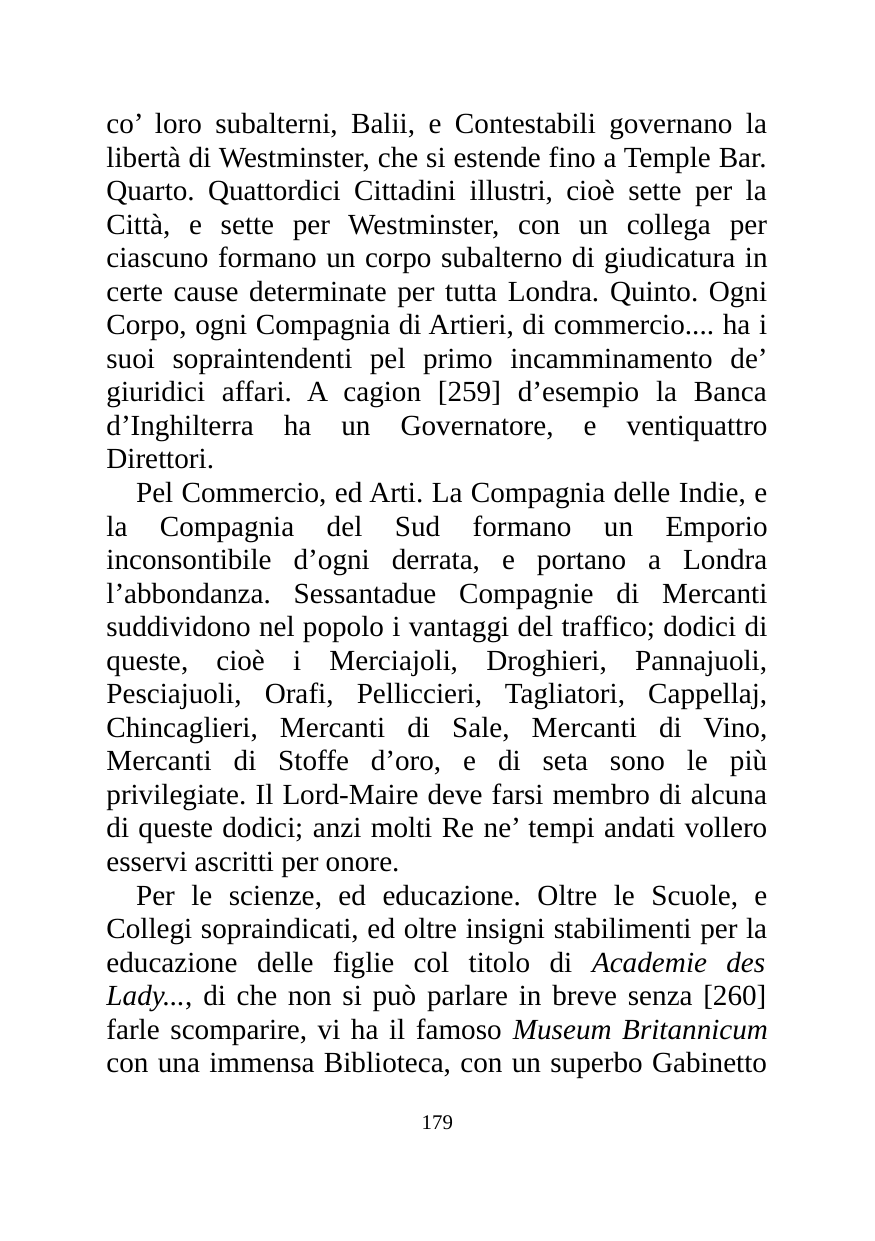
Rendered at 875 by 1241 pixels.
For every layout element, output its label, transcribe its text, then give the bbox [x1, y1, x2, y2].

text Per le scienze, ed educazione. Oltre le Scuole, e Collegi sopraindicati, ed oltre insigni stabilimenti per la educazione delle figlie col titolo di Academie des Lady..., di che non si può parlare in breve senza [260] farle scomparire, vi ha il famoso Museum Britannicum con una immensa Biblioteca, con un superbo Gabinetto [106, 878, 768, 1079]
text co’ loro subalterni, Balii, e Contestabili governano la libertà di Westminster, che si estende fino a Temple Bar. Quarto. Quattordici Cittadini illustri, cioè sette per la Città, e sette per Westminster, con un collega per ciascuno formano un corpo subalterno di giudicatura in certe cause determinate per tutta Londra. Quinto. Ogni Corpo, ogni Compagnia di Artieri, di commercio.... ha i suoi sopraintendenti pel primo incamminamento de’ giuridici affari. A cagion [259] d’esempio la Banca d’Inghilterra ha un Governatore, e ventiquattro Direttori. [106, 106, 768, 475]
text Pel Commercio, ed Arti. La Compagnia delle Indie, e la Compagnia del Sud formano un Emporio inconsontibile d’ogni derrata, e portano a Londra l’abbondanza. Sessantadue Compagnie di Mercanti suddividono nel popolo i vantaggi del traffico; dodici di queste, cioè i Merciajoli, Droghieri, Pannajuoli, Pesciajuoli, Orafi, Pelliccieri, Tagliatori, Cappellaj, Chincaglieri, Mercanti di Sale, Mercanti di Vino, Mercanti di Stoffe d’oro, e di seta sono le più privilegiate. Il Lord-Maire deve farsi membro di alcuna di queste dodici; anzi molti Re ne’ tempi andati vollero esservi ascritti per onore. [106, 475, 768, 878]
